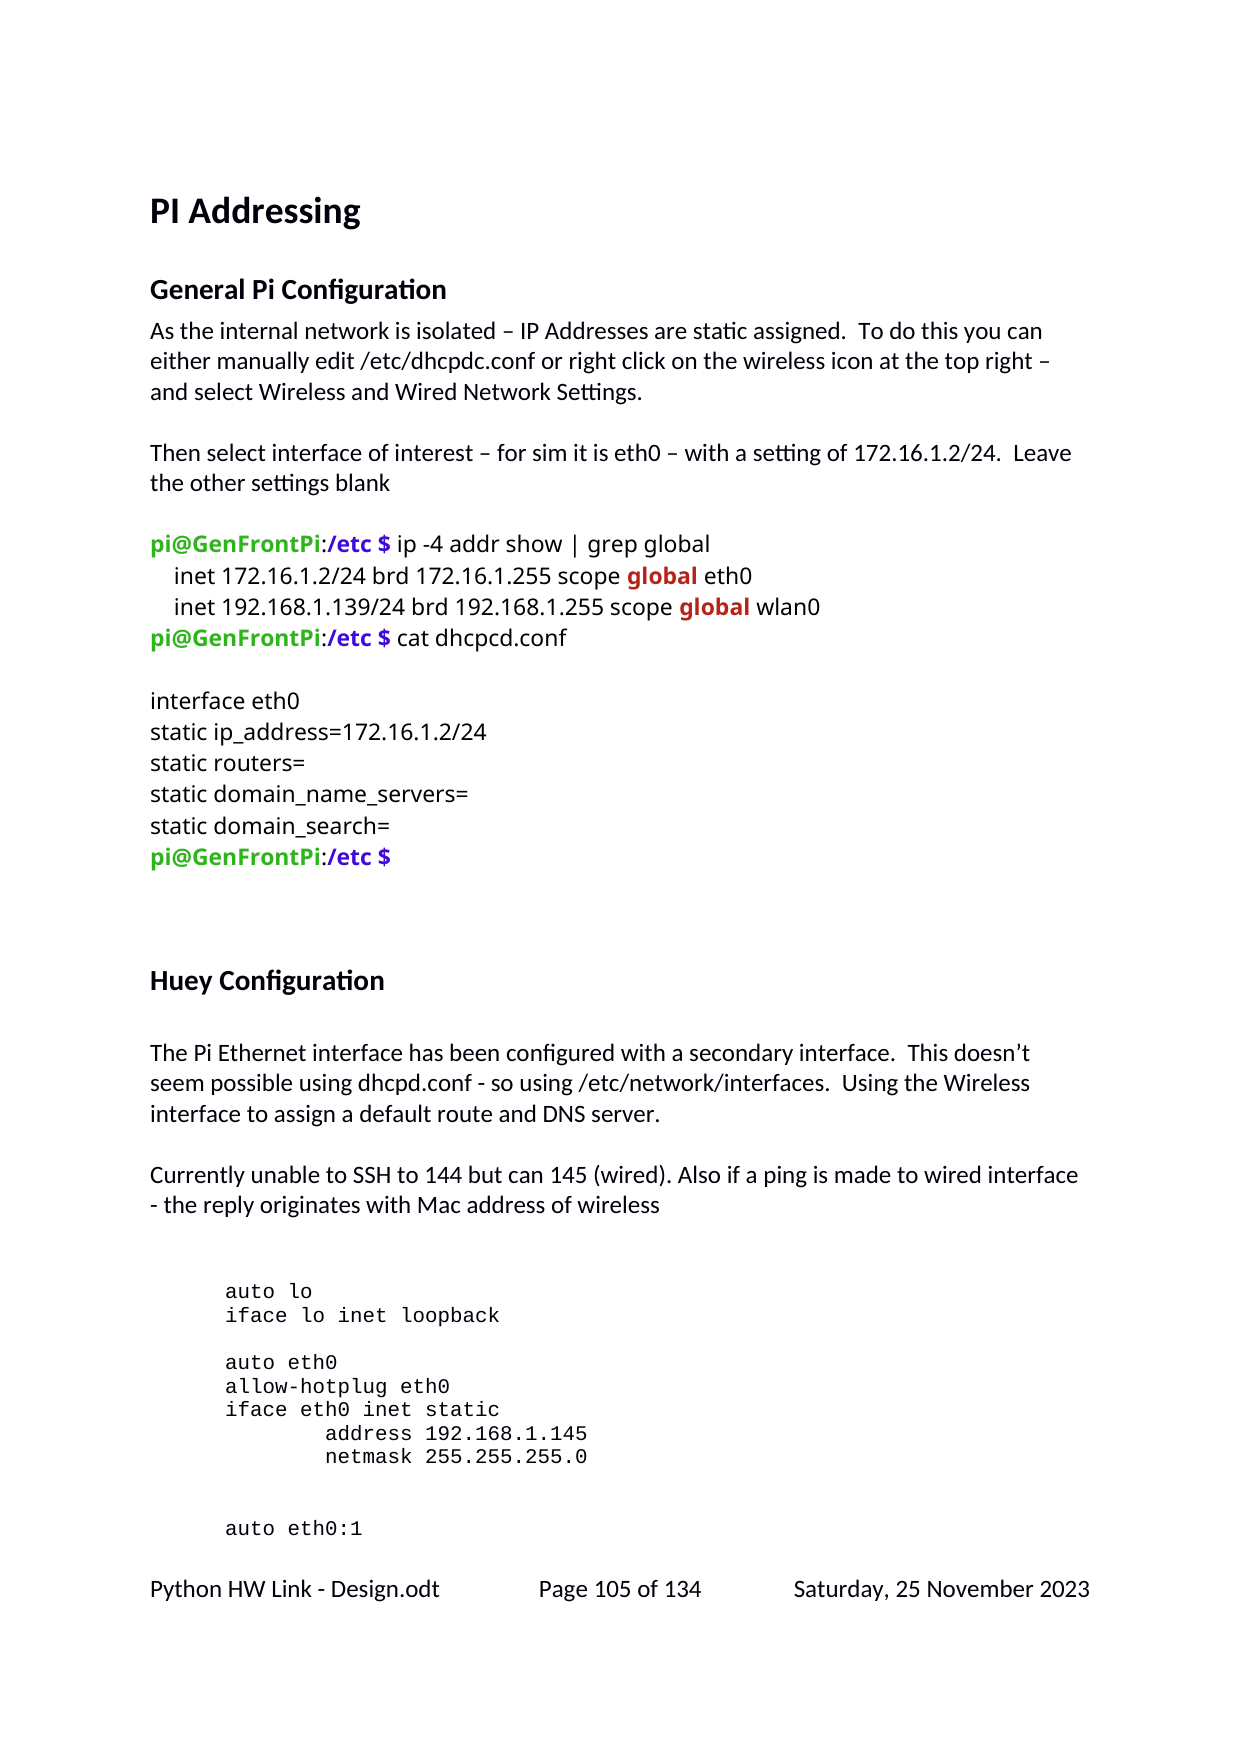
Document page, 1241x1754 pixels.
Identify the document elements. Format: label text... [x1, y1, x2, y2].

text pi@GenFrontPi:/etc $ cat dhcpcd.conf [150, 622, 1090, 653]
text inet 172.16.1.2/24 brd 172.16.1.255 scope global eth0 [150, 560, 1090, 591]
text inet 192.168.1.139/24 brd 192.168.1.255 scope global wlan0 [150, 591, 1090, 622]
text interface eth0 [150, 685, 1090, 716]
subtitle Huey Configuration [150, 962, 1090, 998]
text Currently unable to SSH to 144 but can 145 (wired). Also if a ping is made to wired interface - the reply originates with Mac address of wireless [150, 1159, 1090, 1220]
text auto lo iface lo inet loopback auto eth0 allow-hotplug eth0 iface eth0 inet static address 192.168.1.145 netmask 255.255.255.0 auto eth0:1 [225, 1251, 1090, 1541]
text pi@GenFrontPi:/etc $ [150, 841, 1090, 872]
text As the internal network is isolated – IP Addresses are static assigned. To do this you can either manually edit /etc/dhcpdc.conf or right click on the wireless icon at the top right – and select Wireless and Wired Network Settings. [150, 315, 1090, 406]
text static domain_search= [150, 810, 1090, 841]
text The Pi Ethernet interface has been configured with a secondary interface. This doesn’t seem possible using dhcpd.conf - so using /etc/network/interfaces. Using the Wireless interface to assign a default route and DNS server. [150, 1037, 1090, 1128]
text static domain_name_servers= [150, 778, 1090, 810]
text static ip_address=172.16.1.2/24 [150, 716, 1090, 747]
text Then select interface of interest – for sim it is eth0 – with a setting of 172.16.1.2/24. Leave the other settings blank [150, 437, 1090, 498]
text static routers= [150, 747, 1090, 778]
text pi@GenFrontPi:/etc $ ip -4 addr show | grep global [150, 528, 1090, 560]
subtitle PI Addressing [150, 187, 1090, 233]
subtitle General Pi Configuration [150, 271, 1090, 306]
